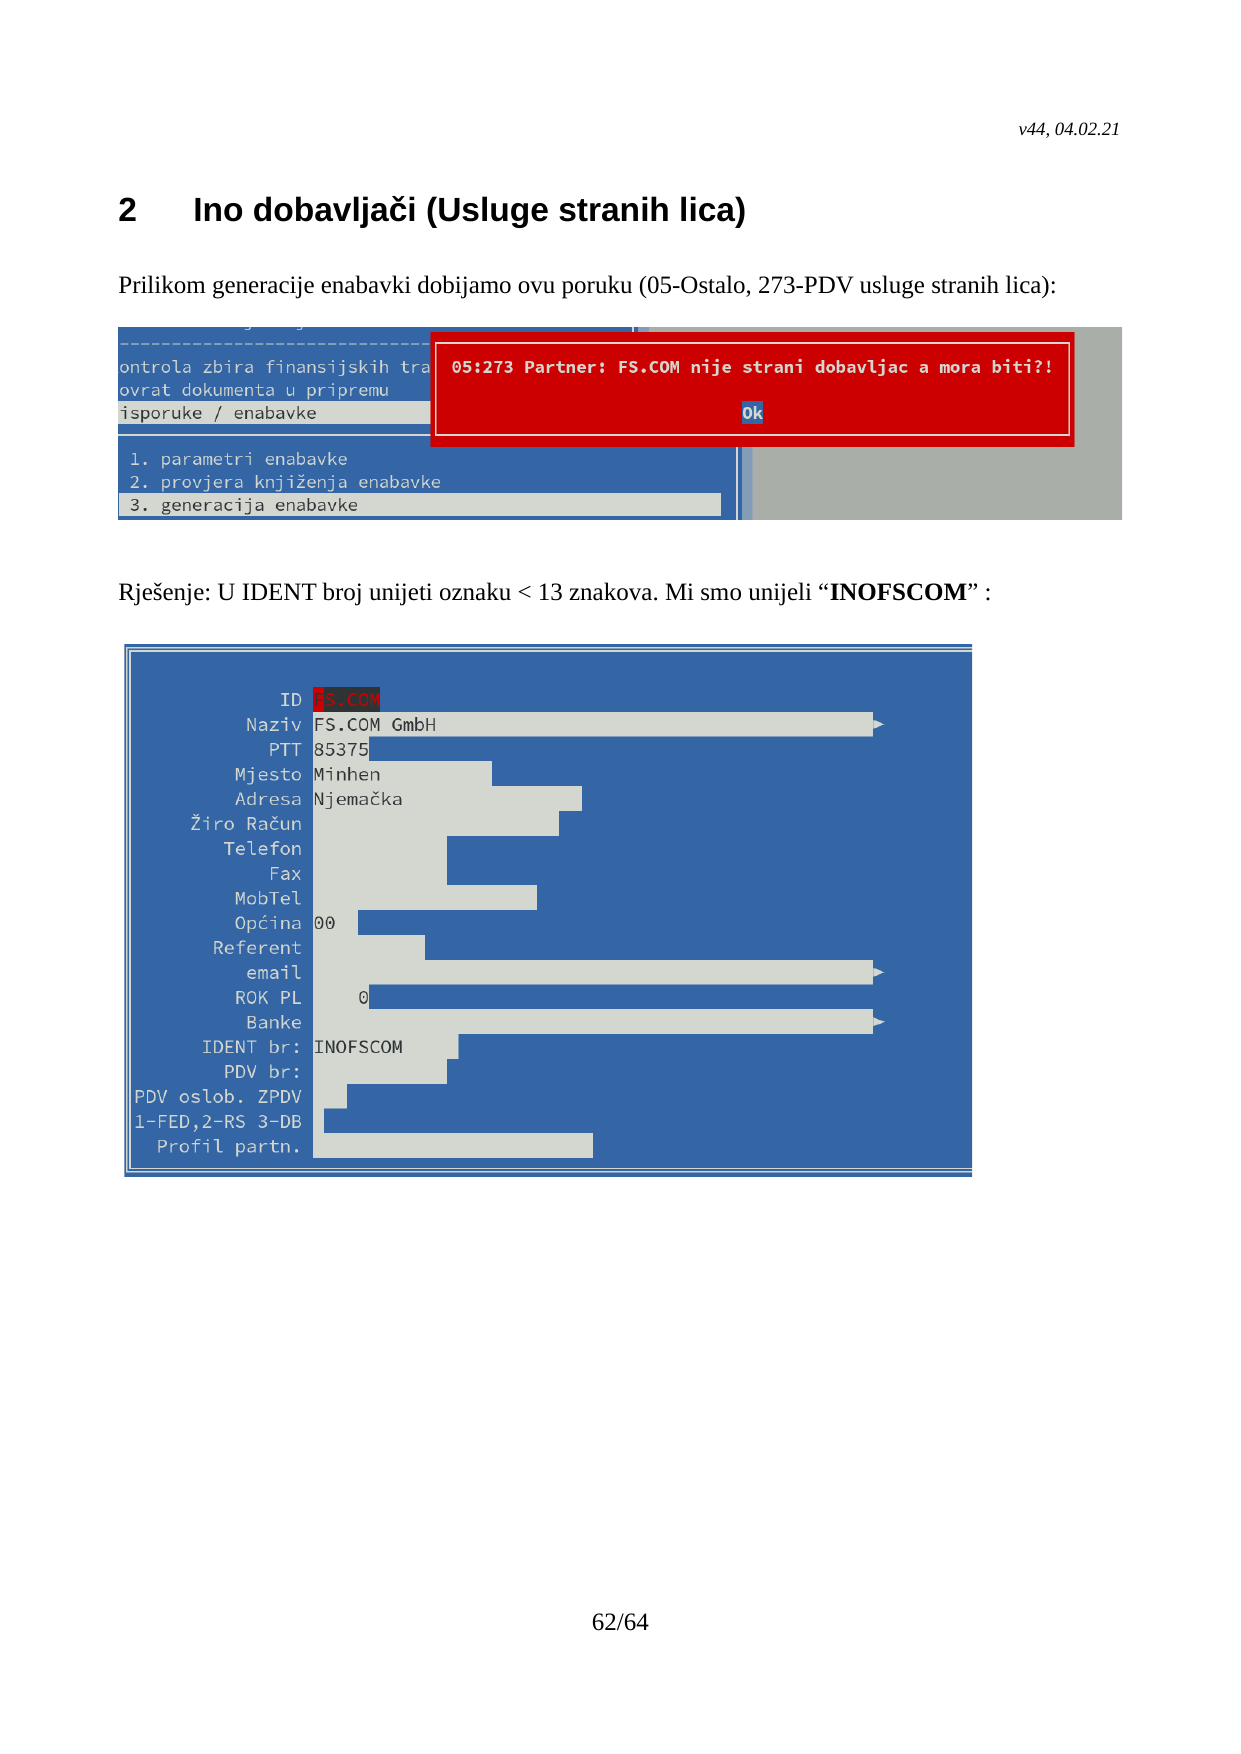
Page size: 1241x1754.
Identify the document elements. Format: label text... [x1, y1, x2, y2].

text Prilikom generacije enabavki dobijamo ovu poruku (05-Ostalo, 273-PDV usluge stranih lica): [118, 270, 1122, 299]
subtitle Ino dobavljači (Usluge stranih lica) [118, 190, 1122, 229]
picture [124, 644, 973, 1177]
picture [118, 327, 1123, 520]
text Rješenje: U IDENT broj unijeti oznaku < 13 znakova. Mi smo unijeli “INOFSCOM” : [118, 577, 1122, 606]
